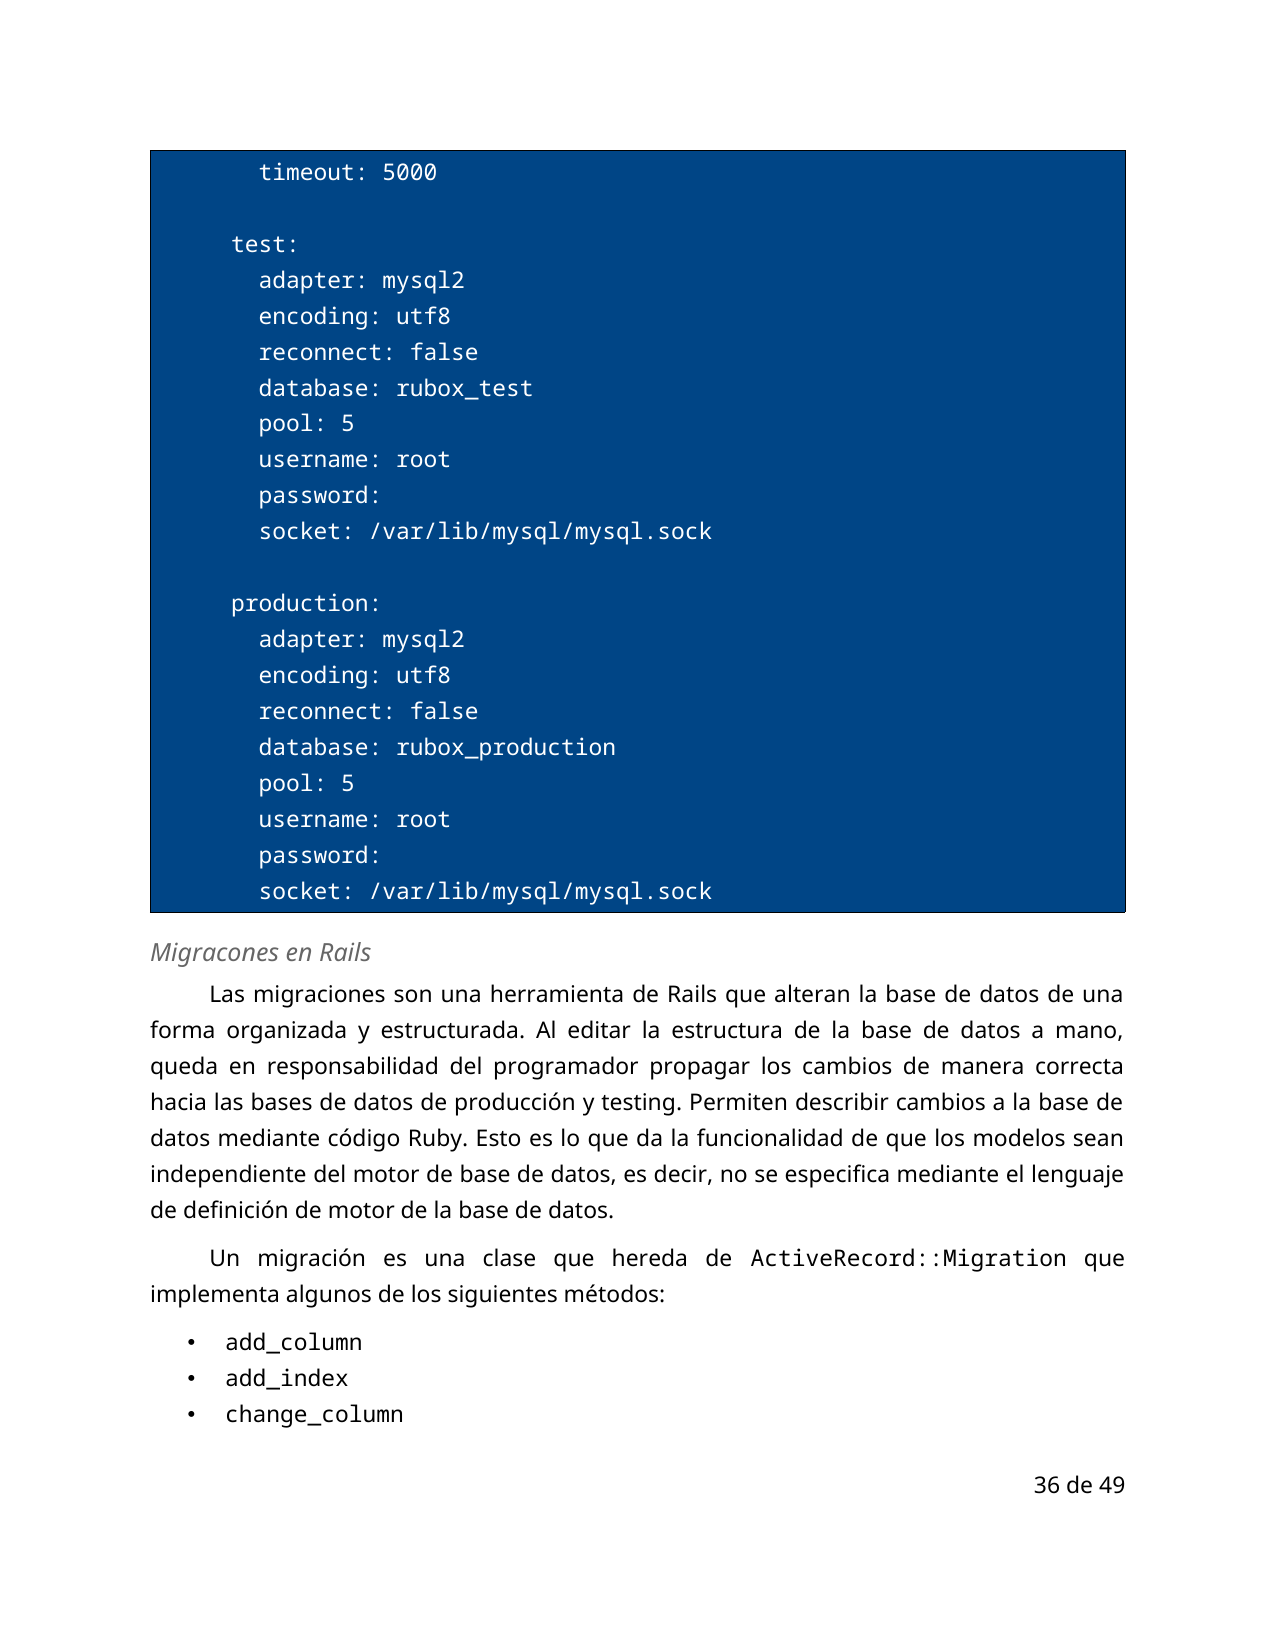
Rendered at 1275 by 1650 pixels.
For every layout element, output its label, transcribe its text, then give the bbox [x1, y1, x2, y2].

subtitle Migracones en Rails [150, 934, 1125, 969]
list add_column [187, 1326, 1125, 1358]
list add_index [187, 1362, 1125, 1393]
text Las migraciones son una herramienta de Rails que alteran la base de datos de una forma organizada y estructurada. Al editar la estructura de la base de datos a mano, queda en responsabilidad del programador propagar los cambios de manera correcta hacia las bases de datos de producción y testing. Permiten describir cambios a la base de datos mediante código Ruby. Esto es lo que da la funcionalidad de que los modelos sean independiente del motor de base de datos, es decir, no se especifica mediante el lenguaje de definición de motor de la base de datos. [150, 978, 1125, 1225]
list change_column [187, 1398, 1125, 1429]
table_header timeout: 5000 test: adapter: mysql2 encoding: utf8 reconnect: false database: rubox_test pool: 5 username: root password: socket: /var/lib/mysql/mysql.sock production: adapter: mysql2 encoding: utf8 reconnect: false database: rubox_production pool: 5 username: root password: socket: /var/lib/mysql/mysql.sock [151, 151, 1125, 912]
text Un migración es una clase que hereda de ActiveRecord::Migration que implementa algunos de los siguientes métodos: [150, 1242, 1125, 1309]
